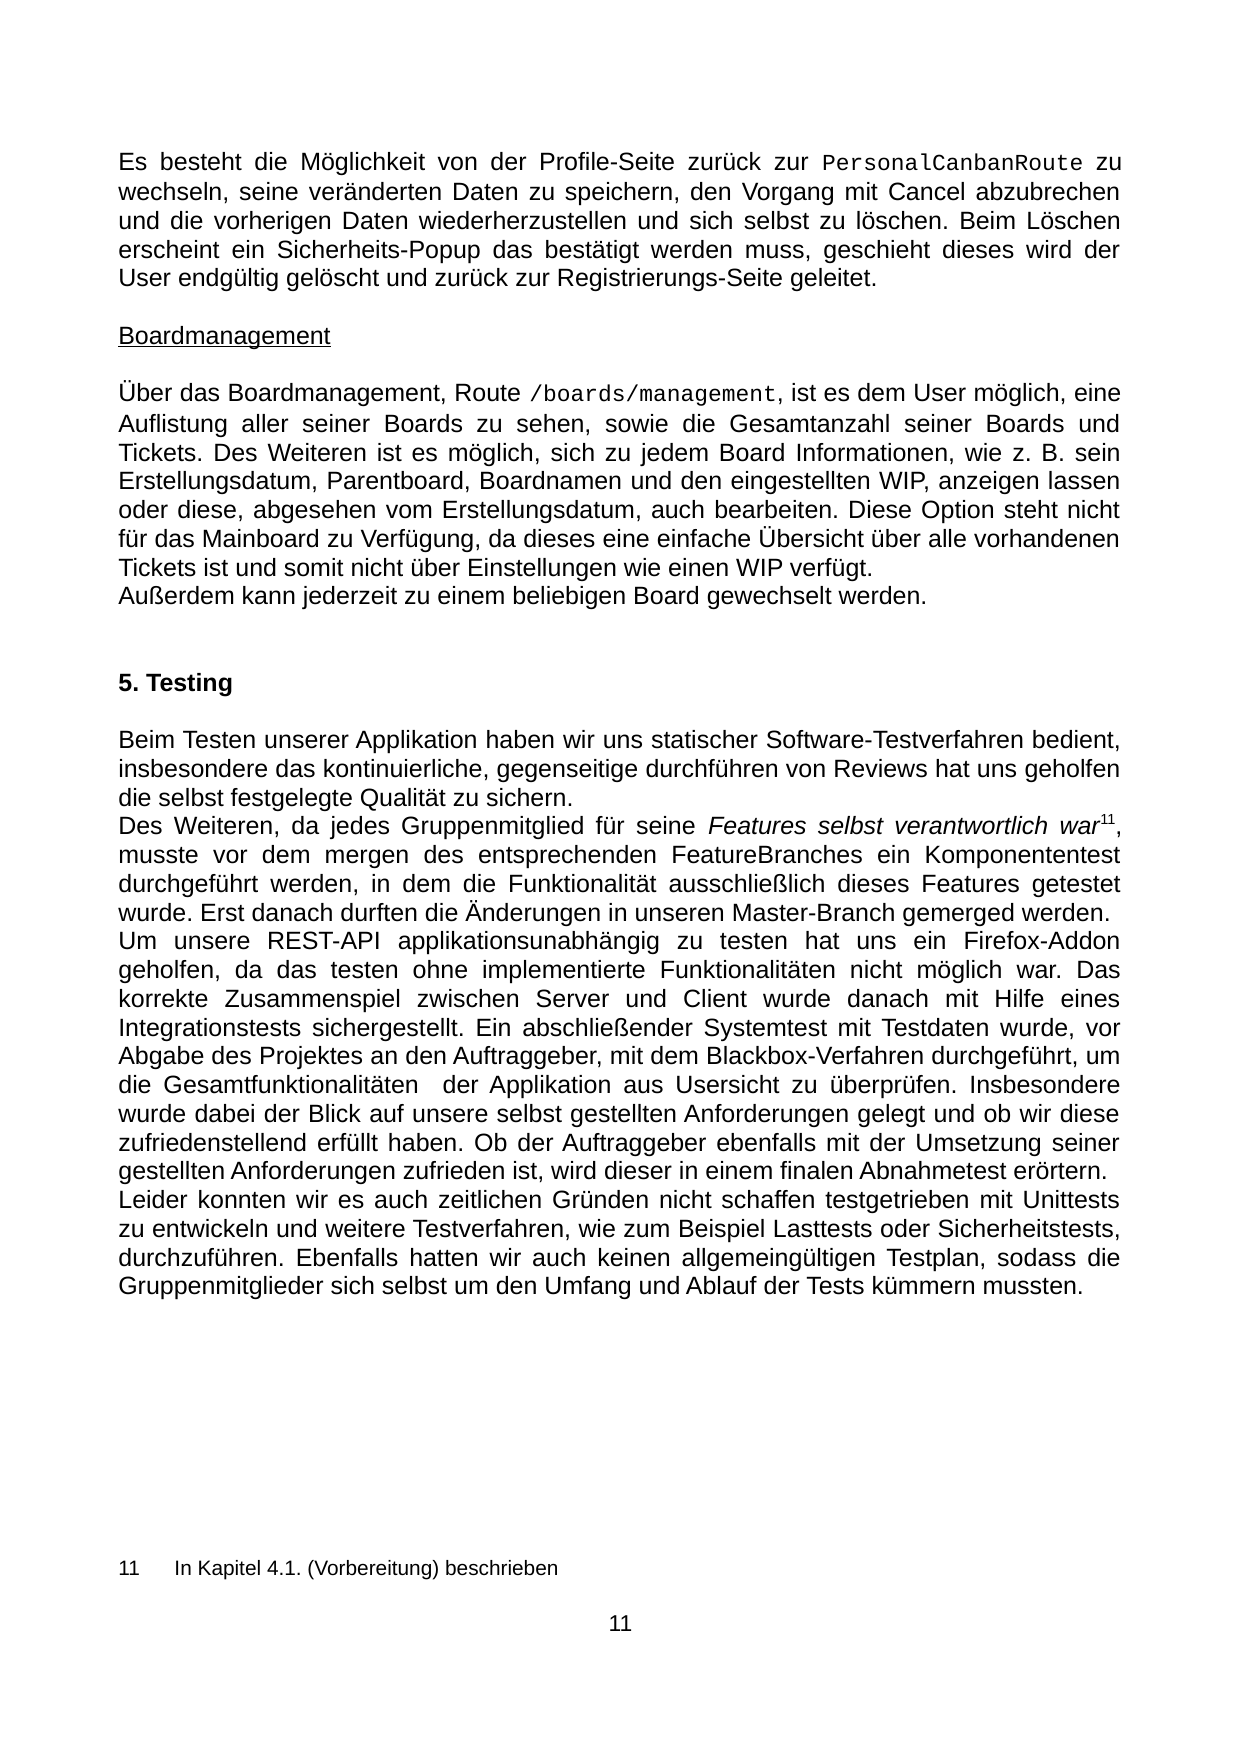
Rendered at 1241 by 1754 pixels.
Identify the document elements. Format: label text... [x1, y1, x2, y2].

text 5. Testing [118, 667, 1122, 696]
text Es besteht die Möglichkeit von der Profile-Seite zurück zur PersonalCanbanRoute zu wechseln, seine veränderten Daten zu speichern, den Vorgang mit Cancel abzubrechen und die vorherigen Daten wiederherzustellen und sich selbst zu löschen. Beim Löschen erscheint ein Sicherheits-Popup das bestätigt werden muss, geschieht dieses wird der User endgültig gelöscht und zurück zur Registrierungs-Seite geleitet. [118, 147, 1122, 292]
text Leider konnten wir es auch zeitlichen Gründen nicht schaffen testgetrieben mit Unittests zu entwickeln und weitere Testverfahren, wie zum Beispiel Lasttests oder Sicherheitstests, durchzuführen. Ebenfalls hatten wir auch keinen allgemeingültigen Testplan, sodass die Gruppenmitglieder sich selbst um den Umfang und Ablauf der Tests kümmern mussten. [118, 1185, 1122, 1300]
text Beim Testen unserer Applikation haben wir uns statischer Software-Testverfahren bedient, insbesondere das kontinuierliche, gegenseitige durchführen von Reviews hat uns geholfen die selbst festgelegte Qualität zu sichern. [118, 725, 1122, 811]
text Boardmanagement [118, 321, 1122, 350]
text Um unsere REST-API applikationsunabhängig zu testen hat uns ein Firefox-Addon geholfen, da das testen ohne implementierte Funktionalitäten nicht möglich war. Das korrekte Zusammenspiel zwischen Server und Client wurde danach mit Hilfe eines Integrationstests sichergestellt. Ein abschließender Systemtest mit Testdaten wurde, vor Abgabe des Projektes an den Auftraggeber, mit dem Blackbox-Verfahren durchgeführt, um die Gesamtfunktionalitäten der Applikation aus Usersicht zu überprüfen. Insbesondere wurde dabei der Blick auf unsere selbst gestellten Anforderungen gelegt und ob wir diese zufriedenstellend erfüllt haben. Ob der Auftraggeber ebenfalls mit der Umsetzung seiner gestellten Anforderungen zufrieden ist, wird dieser in einem finalen Abnahmetest erörtern. [118, 926, 1122, 1185]
text In Kapitel 4.1. (Vorbereitung) beschrieben [118, 1556, 1122, 1580]
text Des Weiteren, da jedes Gruppenmitglied für seine Features selbst verantwortlich war, musste vor dem mergen des entsprechenden FeatureBranches ein Komponententest durchgeführt werden, in dem die Funktionalität ausschließlich dieses Features getestet wurde. Erst danach durften die Änderungen in unseren Master-Branch gemerged werden. [118, 811, 1122, 926]
text Über das Boardmanagement, Route /boards/management, ist es dem User möglich, eine Auflistung aller seiner Boards zu sehen, sowie die Gesamtanzahl seiner Boards und Tickets. Des Weiteren ist es möglich, sich zu jedem Board Informationen, wie z. B. sein Erstellungsdatum, Parentboard, Boardnamen und den eingestellten WIP, anzeigen lassen oder diese, abgesehen vom Erstellungsdatum, auch bearbeiten. Diese Option steht nicht für das Mainboard zu Verfügung, da dieses eine einfache Übersicht über alle vorhandenen Tickets ist und somit nicht über Einstellungen wie einen WIP verfügt. [118, 378, 1122, 581]
text Außerdem kann jederzeit zu einem beliebigen Board gewechselt werden. [118, 581, 1122, 610]
